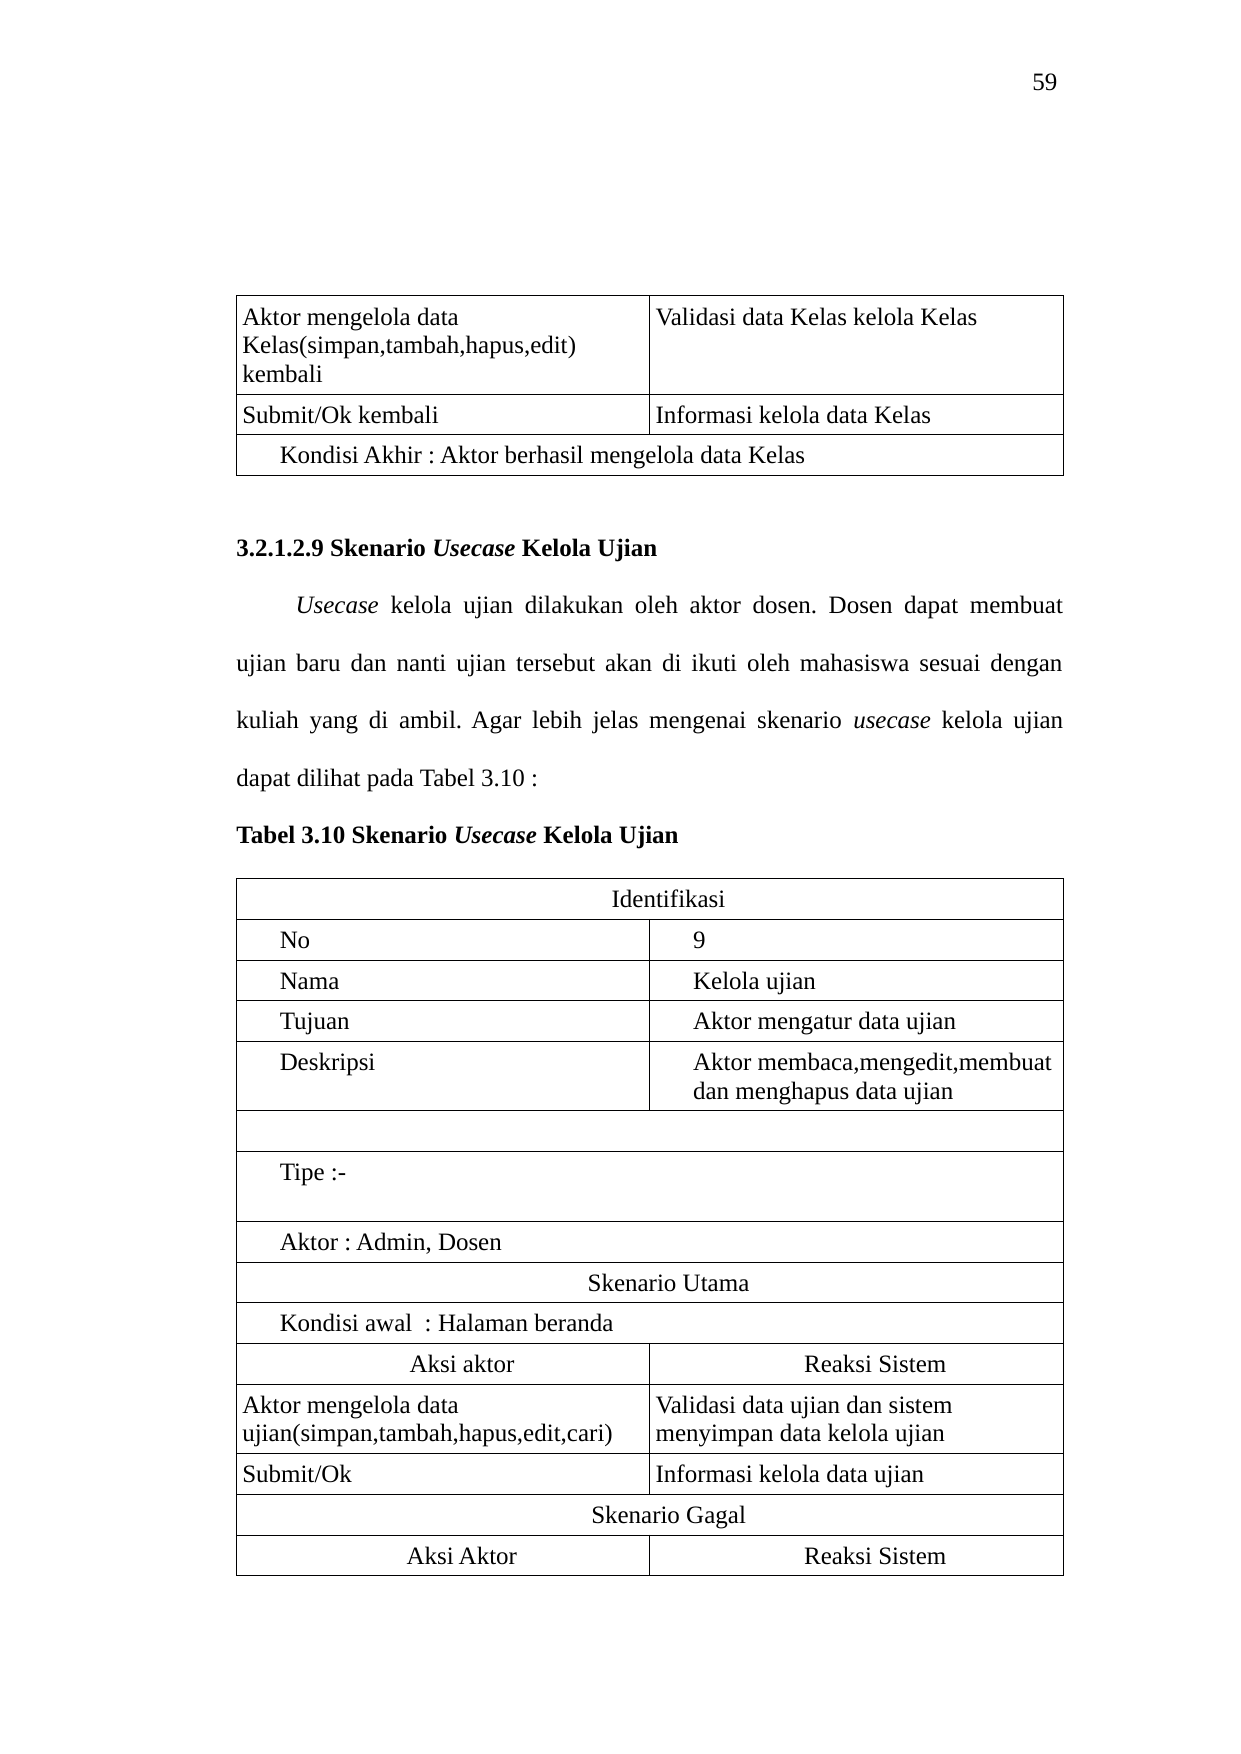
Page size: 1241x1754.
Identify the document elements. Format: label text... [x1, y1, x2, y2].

text Usecase kelola ujian dilakukan oleh aktor dosen. Dosen dapat membuat ujian baru dan nanti ujian tersebut akan di ikuti oleh mahasiswa sesuai dengan kuliah yang di ambil. Agar lebih jelas mengenai skenario usecase kelola ujian dapat dilihat pada Tabel 3.10 : [236, 591, 1063, 792]
table_cell Skenario Utama [237, 1263, 1063, 1302]
table_cell Aktor mengelola data Kelas(simpan,tambah,hapus,edit) kembali [237, 296, 649, 393]
table_cell Submit/Ok kembali [237, 395, 649, 434]
subtitle 3.2.1.2.9 Skenario Usecase Kelola Ujian [236, 533, 1063, 562]
table_cell 9 [650, 920, 1063, 959]
table_cell Aktor mengelola data ujian(simpan,tambah,hapus,edit,cari) [237, 1385, 649, 1453]
table_cell Kondisi awal : Halaman beranda [237, 1303, 1063, 1343]
table_cell Informasi kelola data ujian [650, 1454, 1063, 1494]
table_cell Aktor mengatur data ujian [650, 1001, 1063, 1041]
table_cell Aksi Aktor [237, 1536, 649, 1575]
table_cell No [237, 920, 649, 959]
table_cell Submit/Ok [237, 1454, 649, 1494]
table_cell Aktor : Admin, Dosen [237, 1222, 1063, 1261]
table_cell [237, 1111, 1063, 1151]
table_cell Reaksi Sistem [650, 1536, 1063, 1575]
table_cell Tujuan [237, 1001, 649, 1041]
table_cell Kondisi Akhir : Aktor berhasil mengelola data Kelas [237, 435, 1063, 475]
table_cell Validasi data ujian dan sistem menyimpan data kelola ujian [650, 1385, 1063, 1453]
table_cell Informasi kelola data Kelas [650, 395, 1063, 434]
table_header Identifikasi [237, 879, 1063, 919]
table_cell Nama [237, 961, 649, 1000]
table_cell Validasi data Kelas kelola Kelas [650, 296, 1063, 393]
table_cell Deskripsi [237, 1042, 649, 1110]
table_cell Skenario Gagal [237, 1495, 1063, 1534]
table_cell Tipe :- [237, 1152, 1063, 1221]
table_cell Reaksi Sistem [650, 1344, 1063, 1383]
table_cell Aktor membaca,mengedit,membuat dan menghapus data ujian [650, 1042, 1063, 1110]
text Tabel 3.10 Skenario Usecase Kelola Ujian [236, 821, 1063, 849]
table_cell Kelola ujian [650, 961, 1063, 1000]
table_cell Aksi aktor [237, 1344, 649, 1383]
